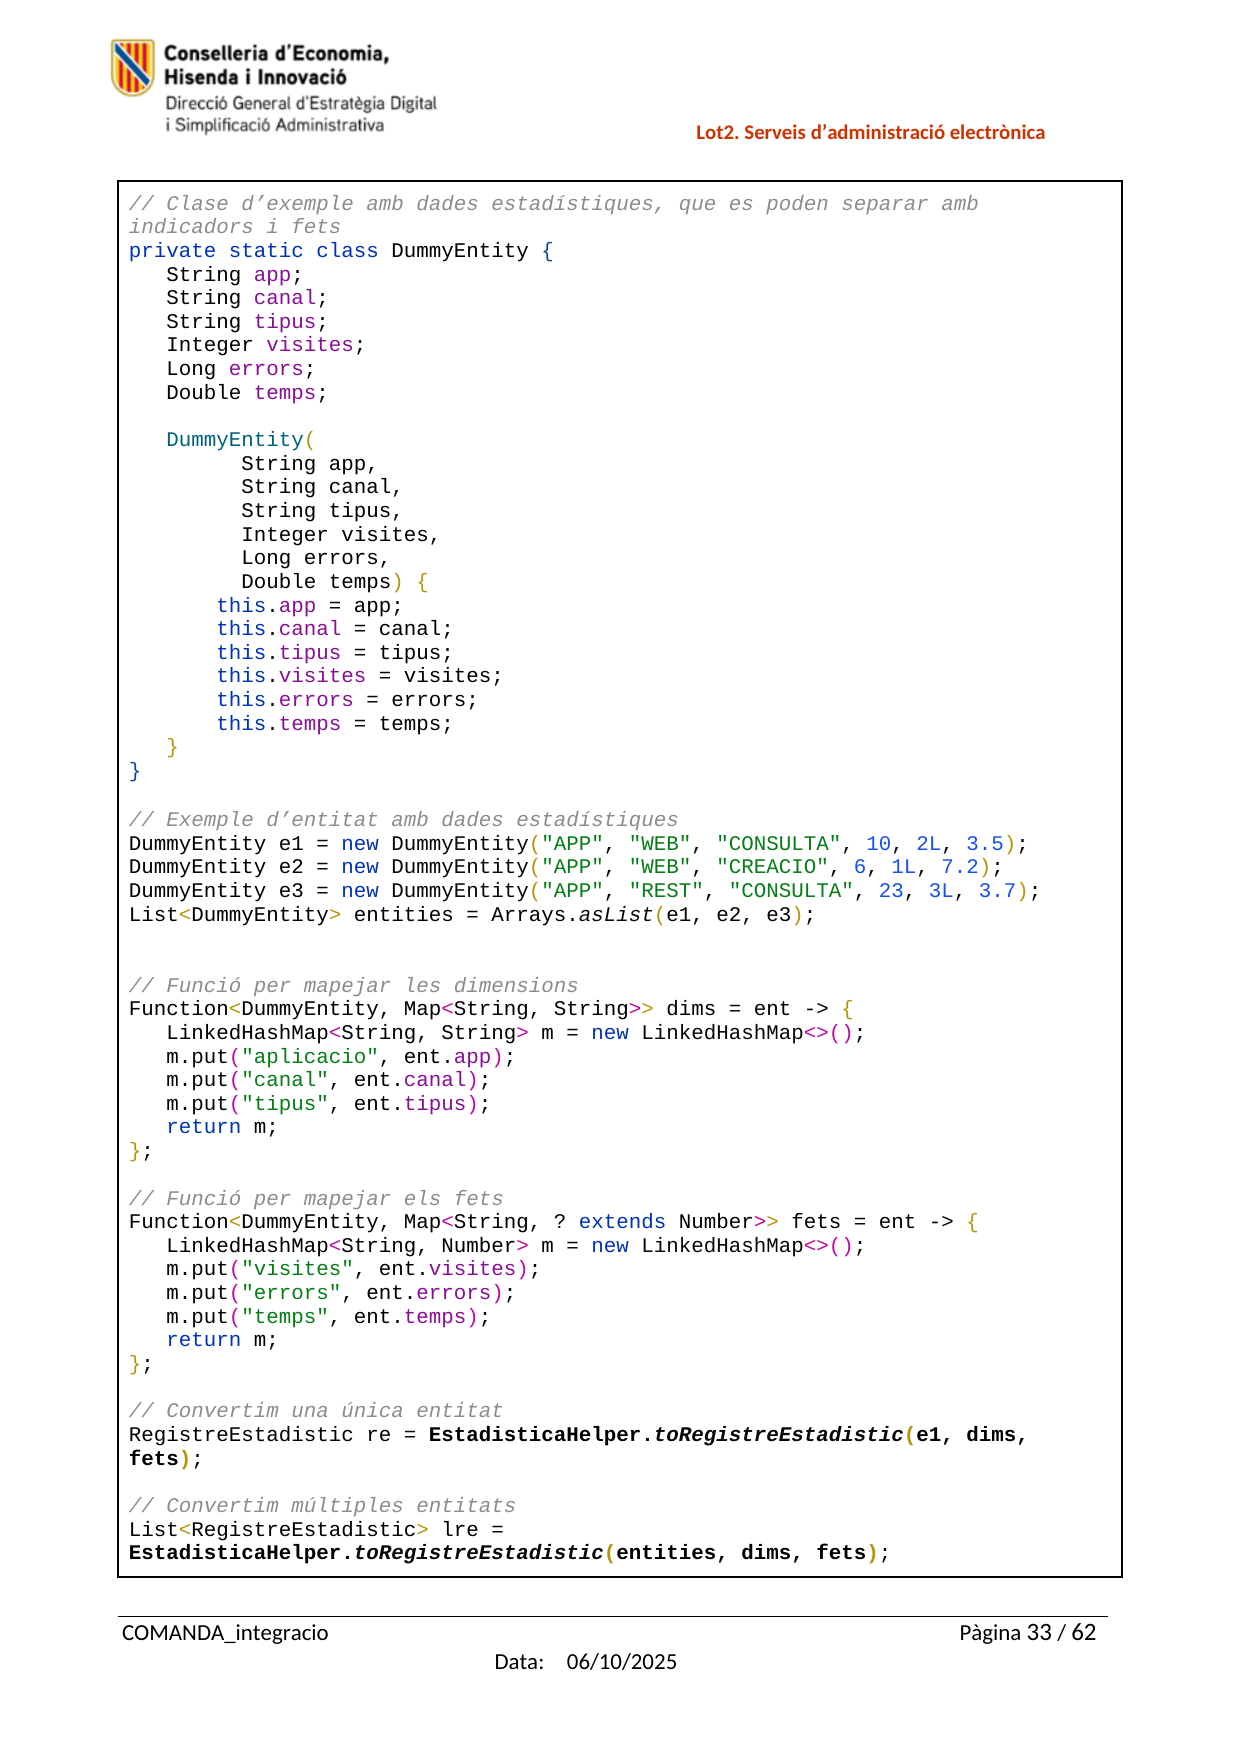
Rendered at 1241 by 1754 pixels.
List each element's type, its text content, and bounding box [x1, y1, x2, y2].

picture [100, 26, 467, 156]
table_header // Clase d’exemple amb dades estadístiques, que es poden separar amb indicadors i fets private static class DummyEntity { String app; String canal; String tipus; Integer visites; Long errors; Double temps; DummyEntity( String app, String canal, String tipus, Integer visites, Long errors, Double temps) { this.app = app; this.canal = canal; this.tipus = tipus; this.visites = visites; this.errors = errors; this.temps = temps; } } // Exemple d’entitat amb dades estadístiques DummyEntity e1 = new DummyEntity("APP", "WEB", "CONSULTA", 10, 2L, 3.5); DummyEntity e2 = new DummyEntity("APP", "WEB", "CREACIO", 6, 1L, 7.2); DummyEntity e3 = new DummyEntity("APP", "REST", "CONSULTA", 23, 3L, 3.7); List<DummyEntity> entities = Arrays.asList(e1, e2, e3); // Funció per mapejar les dimensions Function<DummyEntity, Map<String, String>> dims = ent -> { LinkedHashMap<String, String> m = new LinkedHashMap<>(); m.put("aplicacio", ent.app); m.put("canal", ent.canal); m.put("tipus", ent.tipus); return m; }; // Funció per mapejar els fets Function<DummyEntity, Map<String, ? extends Number>> fets = ent -> { LinkedHashMap<String, Number> m = new LinkedHashMap<>(); m.put("visites", ent.visites); m.put("errors", ent.errors); m.put("temps", ent.temps); return m; }; // Convertim una única entitat RegistreEstadistic re = EstadisticaHelper.toRegistreEstadistic(e1, dims, fets); // Convertim múltiples entitats List<RegistreEstadistic> lre = EstadisticaHelper.toRegistreEstadistic(entities, dims, fets); [119, 182, 1121, 1576]
